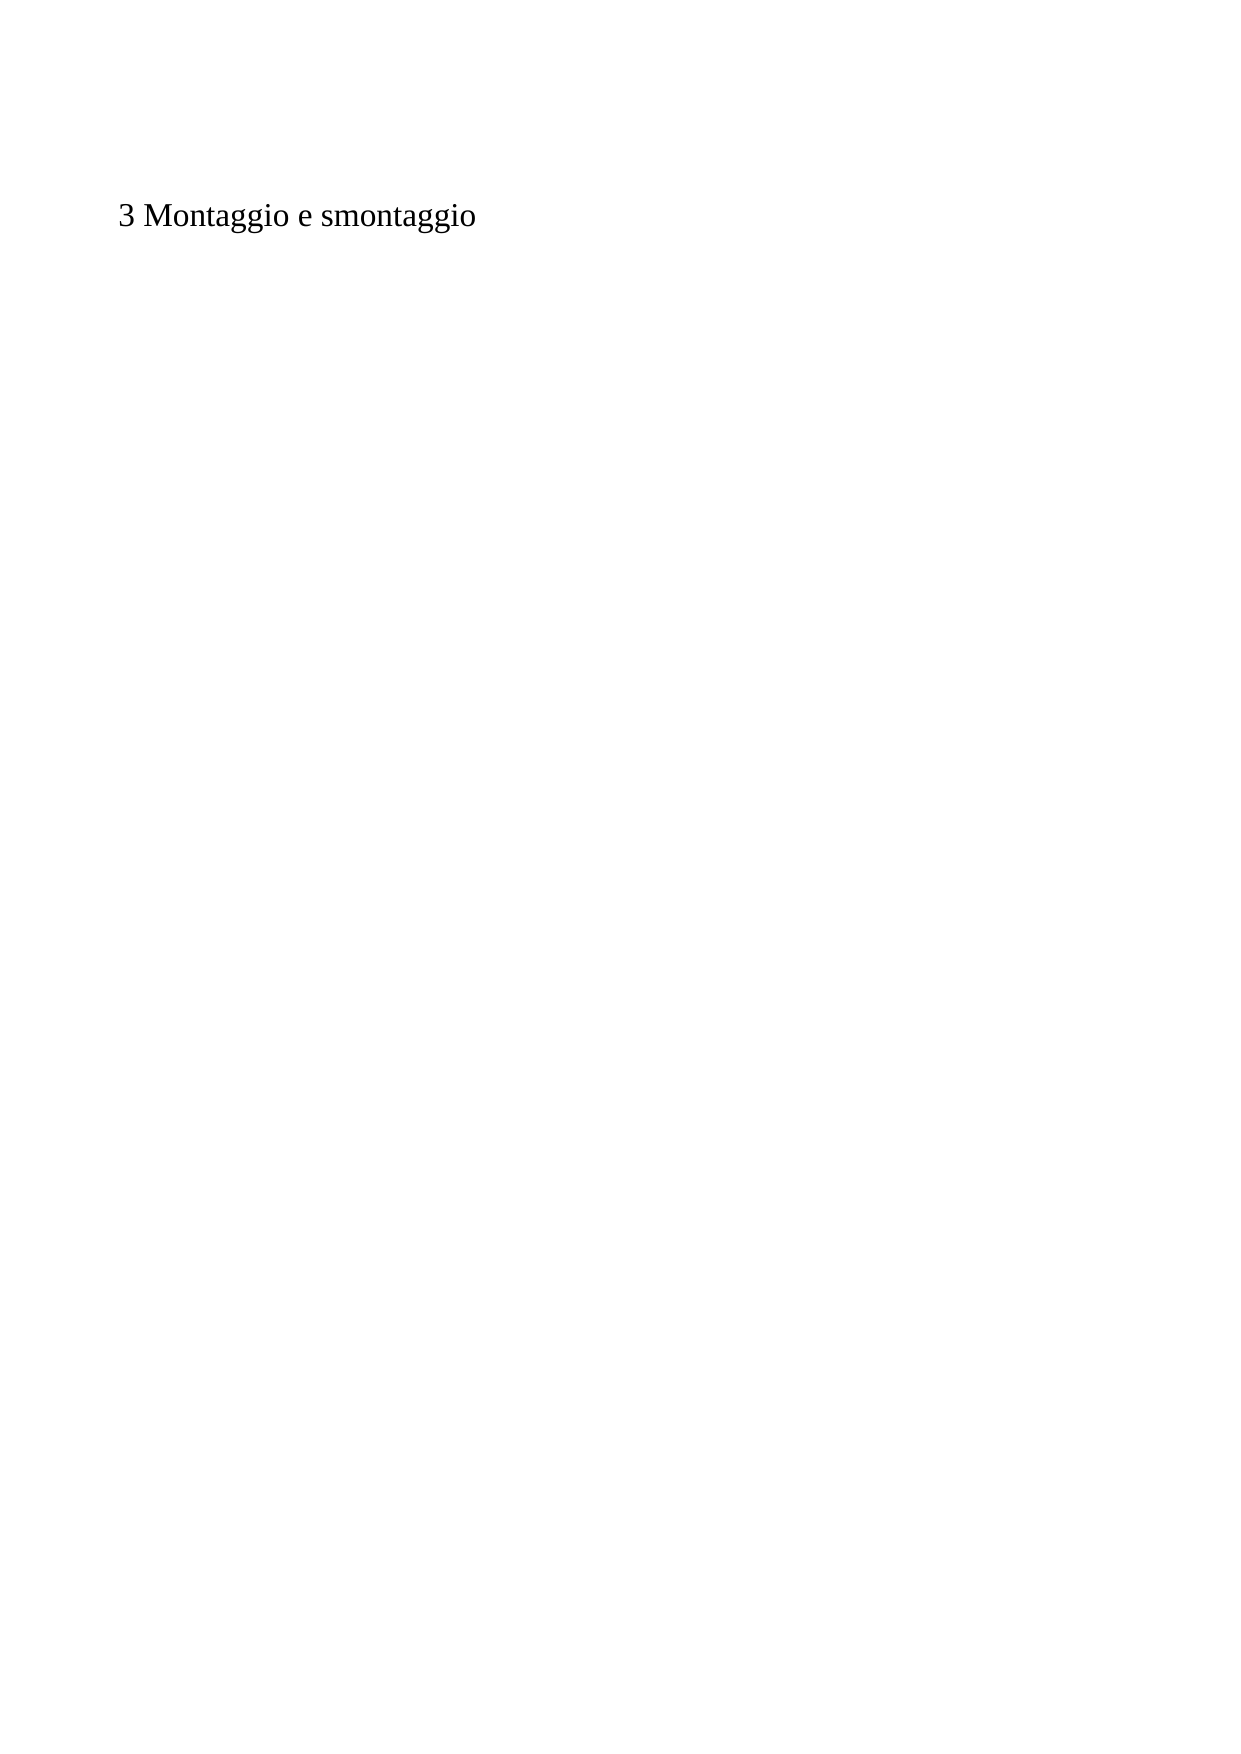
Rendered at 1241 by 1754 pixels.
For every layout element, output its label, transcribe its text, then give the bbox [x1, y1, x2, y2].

text 3 Montaggio e smontaggio [118, 195, 1122, 233]
